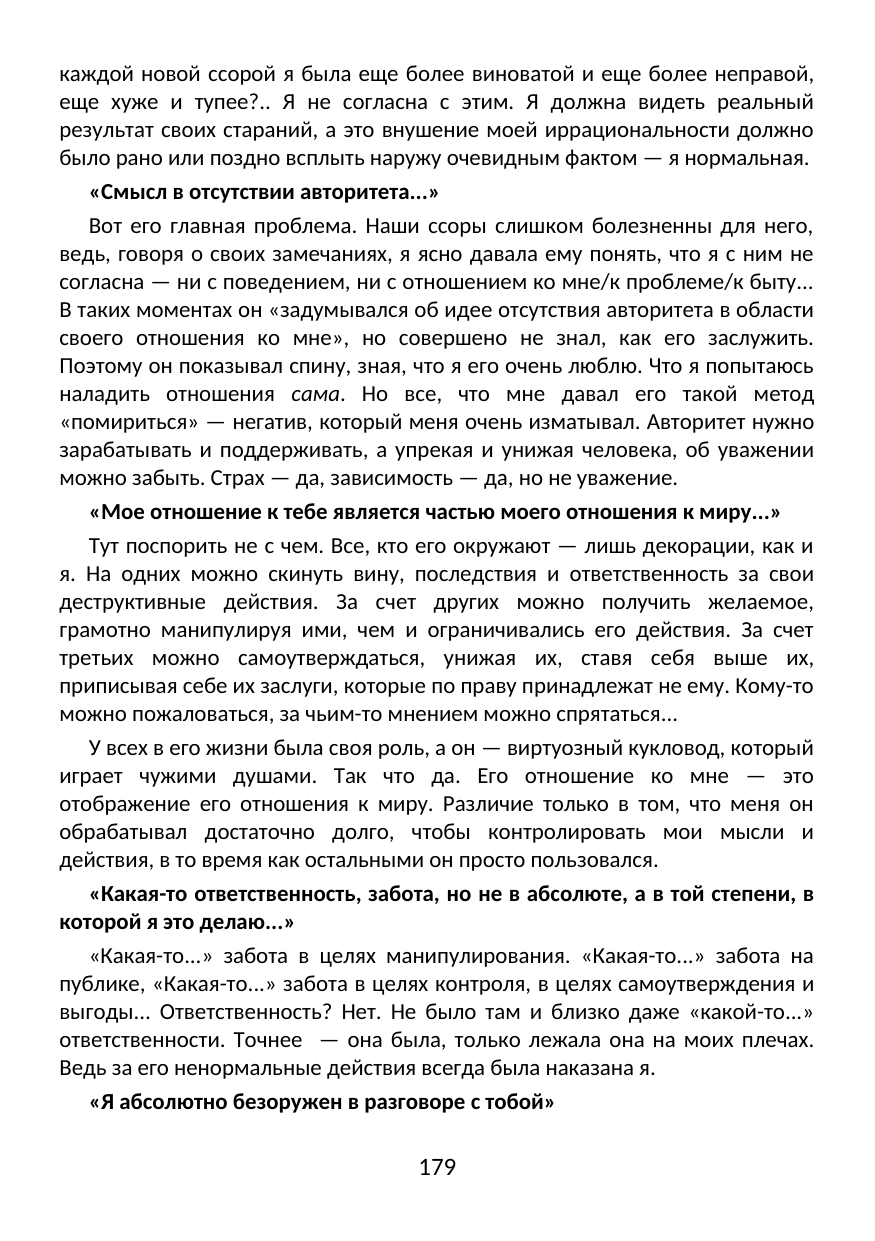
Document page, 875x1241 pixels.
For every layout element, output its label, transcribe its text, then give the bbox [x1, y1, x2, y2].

text «Какая-то ответственность, забота, но не в абсолюте, а в той степени, в которой я это делаю...» [59, 879, 815, 935]
text Тут поспорить не с чем. Все, кто его окружают — лишь декорации, как и я. На одних можно скинуть вину, последствия и ответственность за свои деструктивные действия. За счет других можно получить желаемое, грамотно манипулируя ими, чем и ограничивались его действия. За счет третьих можно самоутверждаться, унижая их, ставя себя выше их, приписывая себе их заслуги, которые по праву принадлежат не ему. Кому-то можно пожаловаться, за чьим-то мнением можно спрятаться... [59, 531, 815, 727]
text каждой новой ссорой я была еще более виноватой и еще более неправой, еще хуже и тупее?.. Я не согласна с этим. Я должна видеть реальный результат своих стараний, а это внушение моей иррациональности должно было рано или поздно всплыть наружу очевидным фактом — я нормальная. [59, 59, 815, 171]
text «Мое отношение к тебе является частью моего отношения к миру...» [59, 497, 815, 525]
text Вот его главная проблема. Наши ссоры слишком болезненны для него, ведь, говоря о своих замечаниях, я ясно давала ему понять, что я с ним не согласна — ни с поведением, ни с отношением ко мне/к проблеме/к быту... В таких моментах он «задумывался об идее отсутствия авторитета в области своего отношения ко мне», но совершено не знал, как его заслужить. Поэтому он показывал спину, зная, что я его очень люблю. Что я попытаюсь наладить отношения сама. Но все, что мне давал его такой метод «помириться» — негатив, который меня очень изматывал. Авторитет нужно зарабатывать и поддерживать, а упрекая и унижая человека, об уважении можно забыть. Страх — да, зависимость — да, но не уважение. [59, 211, 815, 491]
text У всех в его жизни была своя роль, а он — виртуозный кукловод, который играет чужими душами. Так что да. Его отношение ко мне — это отображение его отношения к миру. Различие только в том, что меня он обрабатывал достаточно долго, чтобы контролировать мои мысли и действия, в то время как остальными он просто пользовался. [59, 733, 815, 873]
text «Я абсолютно безоружен в разговоре с тобой» [59, 1087, 815, 1115]
text «Смысл в отсутствии авторитета...» [59, 177, 815, 205]
text «Какая-то...» забота в целях манипулирования. «Какая-то...» забота на публике, «Какая-то...» забота в целях контроля, в целях самоутверждения и выгоды... Ответственность? Нет. Не было там и близко даже «какой-то...» ответственности. Точнее — она была, только лежала она на моих плечах. Ведь за его ненормальные действия всегда была наказана я. [59, 941, 815, 1081]
